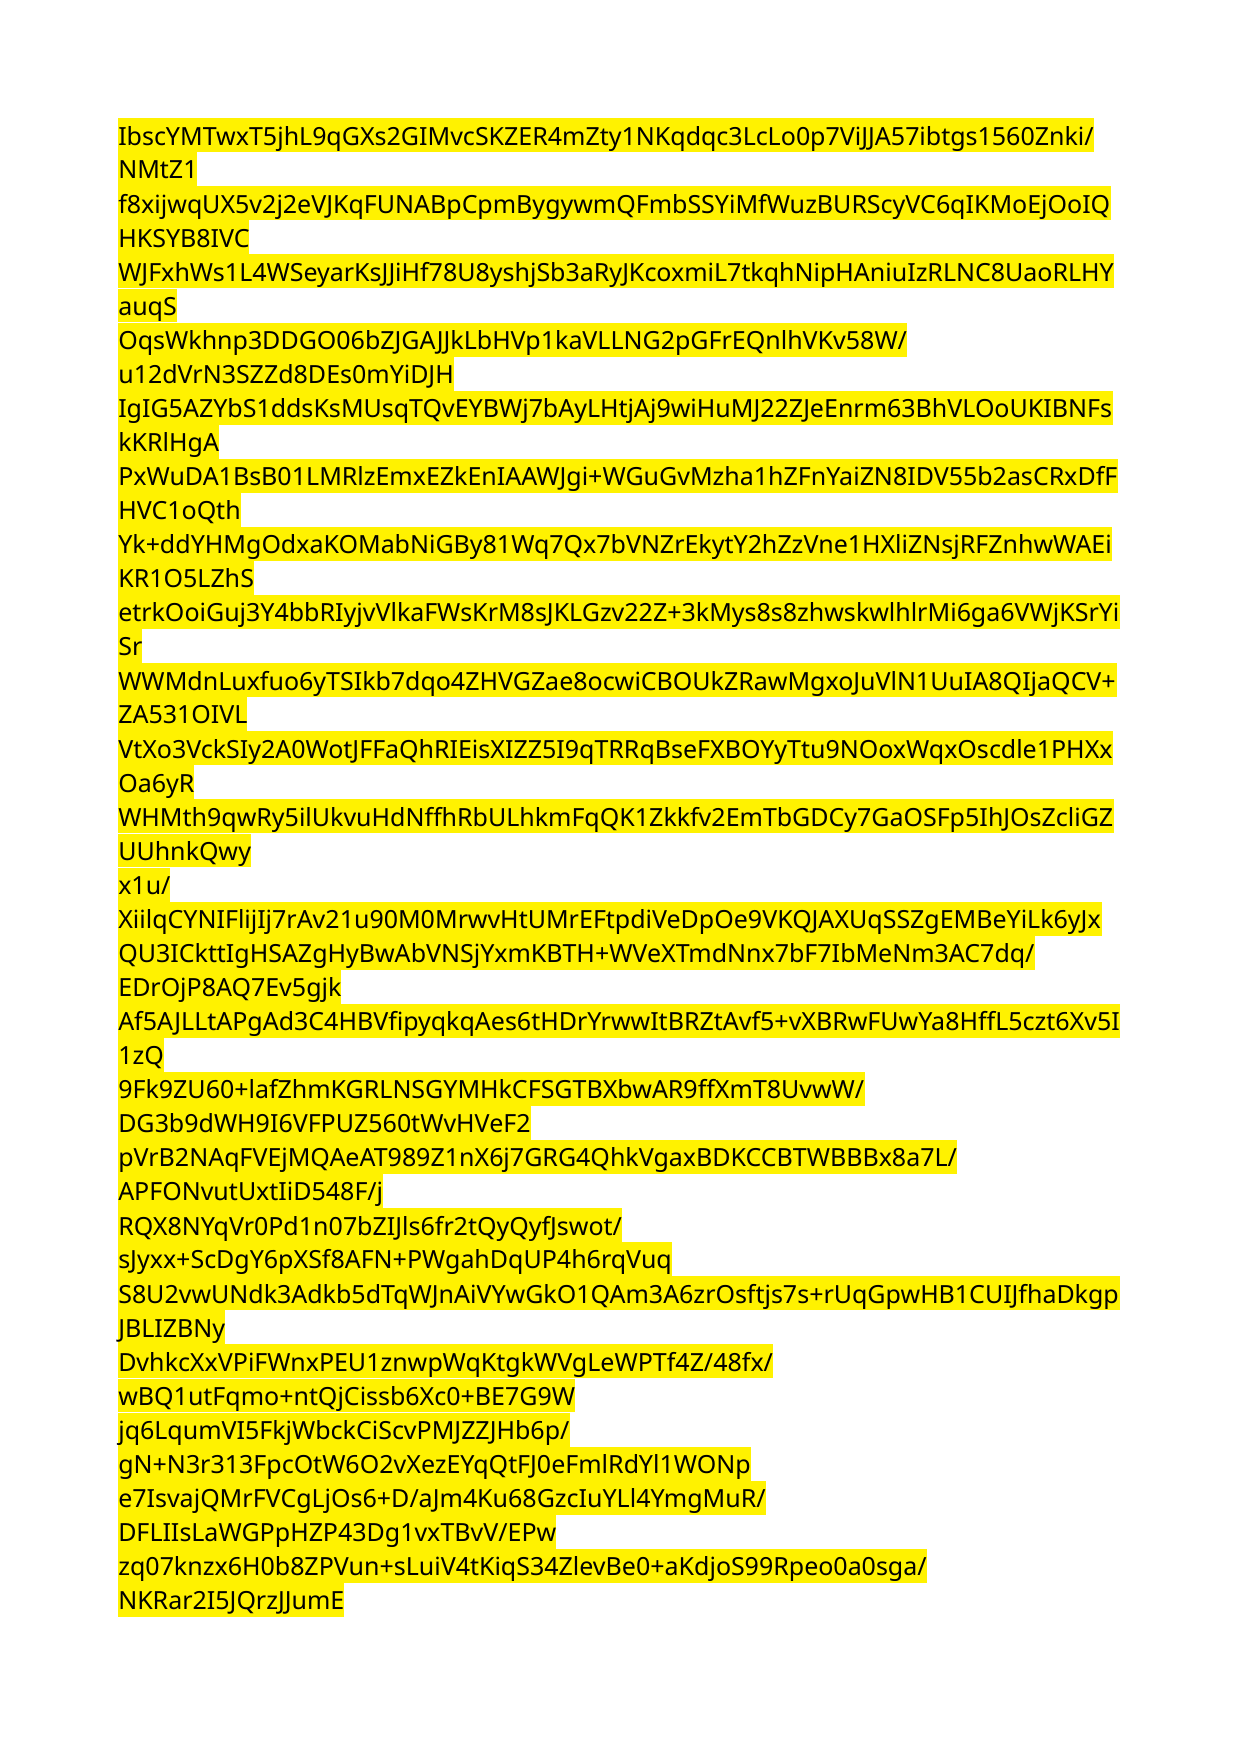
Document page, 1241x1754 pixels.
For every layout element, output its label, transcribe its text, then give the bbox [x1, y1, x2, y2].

text IbscYMTwxT5jhL9qGXs2GIMvcSKZER4mZty1NKqdqc3LcLo0p7ViJJA57ibtgs1560Znki/NMtZ1 [118, 118, 1122, 186]
text PxWuDA1BsB01LMRlzEmxEZkEnIAAWJgi+WGuGvMzha1hZFnYaiZN8IDV55b2asCRxDfFHVC1oQth [118, 459, 1122, 527]
text Yk+ddYHMgOdxaKOMabNiGBy81Wq7Qx7bVNZrEkytY2hZzVne1HXliZNsjRFZnhwWAEiKR1O5LZhS [118, 527, 1122, 595]
text QU3ICkttIgHSAZgHyBwAbVNSjYxmKBTH+WVeXTmdNnx7bF7IbMeNm3AC7dq/EDrOjP8AQ7Ev5gjk [118, 936, 1122, 1004]
text pVrB2NAqFVEjMQAeAT989Z1nX6j7GRG4QhkVgaxBDKCCBTWBBBx8a7L/APFONvutUxtIiD548F/j [118, 1140, 1122, 1208]
text Af5AJLLtAPgAd3C4HBVfipyqkqAes6tHDrYrwwItBRZtAvf5+vXBRwFUwYa8HffL5czt6Xv5I1zQ [118, 1004, 1122, 1072]
text x1u/XiilqCYNIFlijIj7rAv21u90M0MrwvHtUMrEFtpdiVeDpOe9VKQJAXUqSSZgEMBeYiLk6yJx [118, 867, 1122, 936]
text jq6LqumVI5FkjWbckCiScvPMJZZJHb6p/gN+N3r313FpcOtW6O2vXezEYqQtFJ0eFmlRdYl1WONp [118, 1412, 1122, 1481]
text IgIG5AZYbS1ddsKsMUsqTQvEYBWj7bAyLHtjAj9wiHuMJ22ZJeEnrm63BhVLOoUKIBNFskKRlHgA [118, 391, 1122, 459]
text RQX8NYqVr0Pd1n07bZIJls6fr2tQyQyfJswot/sJyxx+ScDgY6pXSf8AFN+PWgahDqUP4h6rqVuq [118, 1208, 1122, 1276]
text WHMth9qwRy5ilUkvuHdNffhRbULhkmFqQK1Zkkfv2EmTbGDCy7GaOSFp5IhJOsZcliGZUUhnkQwy [118, 799, 1122, 867]
text VtXo3VckSIy2A0WotJFFaQhRIEisXIZZ5I9qTRRqBseFXBOYyTtu9NOoxWqxOscdle1PHXxOa6yR [118, 731, 1122, 799]
text WJFxhWs1L4WSeyarKsJJiHf78U8yshjSb3aRyJKcoxmiL7tkqhNipHAniuIzRLNC8UaoRLHYauqS [118, 254, 1122, 322]
text 9Fk9ZU60+lafZhmKGRLNSGYMHkCFSGTBXbwAR9ffXmT8UvwW/DG3b9dWH9I6VFPUZ560tWvHVeF2 [118, 1072, 1122, 1140]
text etrkOoiGuj3Y4bbRIyjvVlkaFWsKrM8sJKLGzv22Z+3kMys8s8zhwskwlhlrMi6ga6VWjKSrYiSr [118, 595, 1122, 663]
text e7IsvajQMrFVCgLjOs6+D/aJm4Ku68GzcIuYLl4YmgMuR/DFLIIsLaWGPpHZP43Dg1vxTBvV/EPw [118, 1481, 1122, 1549]
text WWMdnLuxfuo6yTSIkb7dqo4ZHVGZae8ocwiCBOUkZRawMgxoJuVlN1UuIA8QIjaQCV+ZA531OIVL [118, 663, 1122, 731]
text OqsWkhnp3DDGO06bZJGAJJkLbHVp1kaVLLNG2pGFrEQnlhVKv58W/u12dVrN3SZZd8DEs0mYiDJH [118, 322, 1122, 391]
text S8U2vwUNdk3Adkb5dTqWJnAiVYwGkO1QAm3A6zrOsftjs7s+rUqGpwHB1CUIJfhaDkgpJBLIZBNy [118, 1276, 1122, 1344]
text DvhkcXxVPiFWnxPEU1znwpWqKtgkWVgLeWPTf4Z/48fx/wBQ1utFqmo+ntQjCissb6Xc0+BE7G9W [118, 1344, 1122, 1412]
text f8xijwqUX5v2j2eVJKqFUNABpCpmBygywmQFmbSSYiMfWuzBURScyVC6qIKMoEjOoIQHKSYB8IVC [118, 186, 1122, 254]
text zq07knzx6H0b8ZPVun+sLuiV4tKiqS34ZlevBe0+aKdjoS99Rpeo0a0sga/NKRar2I5JQrzJJumE [118, 1549, 1122, 1617]
